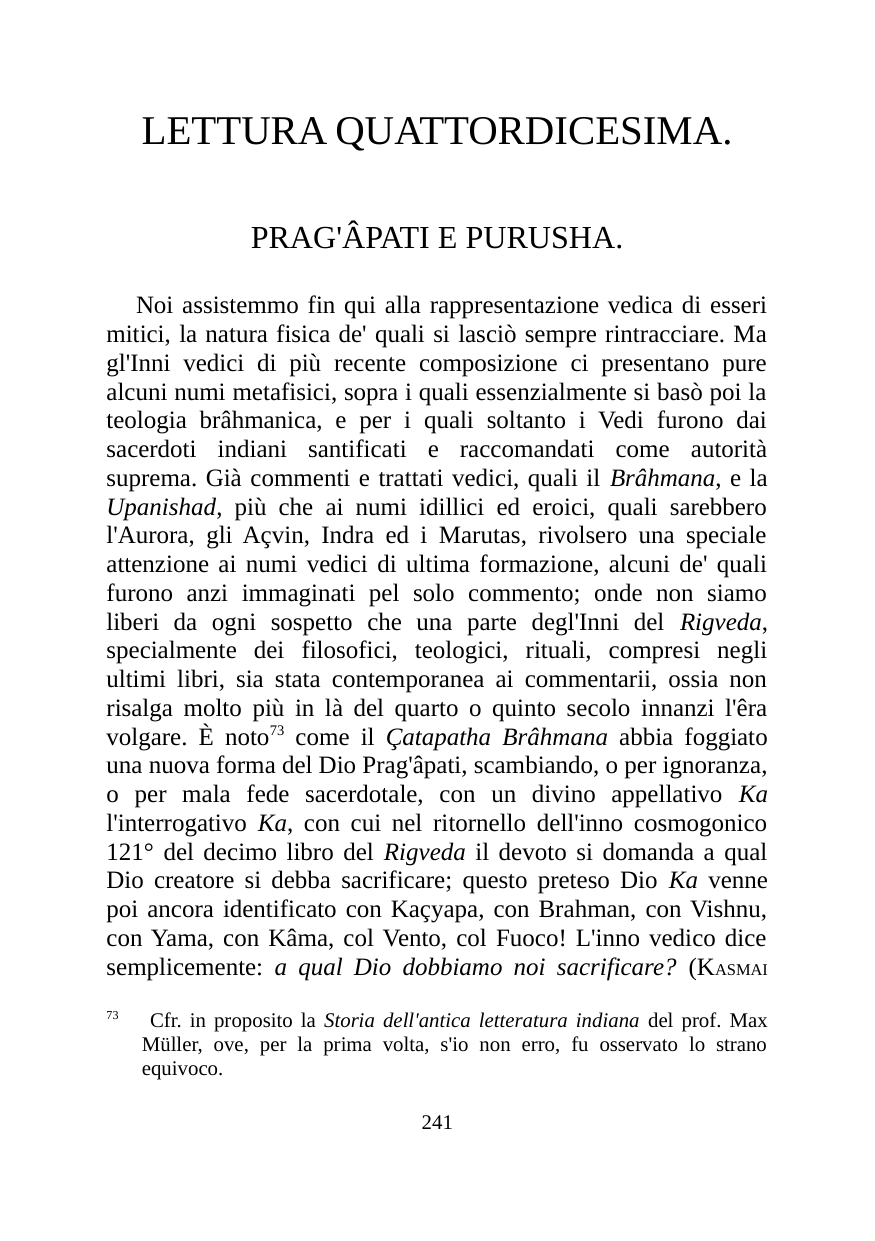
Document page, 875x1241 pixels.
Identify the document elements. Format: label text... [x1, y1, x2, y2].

subtitle LETTURA QUATTORDICESIMA. [106, 106, 768, 153]
text Noi assistemmo fin qui alla rappresentazione vedica di esseri mitici, la natura fisica de' quali si lasciò sempre rintracciare. Ma gl'Inni vedici di più recente composizione ci presentano pure alcuni numi metafisici, sopra i quali essenzialmente si basò poi la teologia brâhmanica, e per i quali soltanto i Vedi furono dai sacerdoti indiani santificati e raccomandati come autorità suprema. Già commenti e trattati vedici, quali il Brâhmana, e la Upanishad, più che ai numi idillici ed eroici, quali sarebbero l'Aurora, gli Açvin, Indra ed i Marutas, rivolsero una speciale attenzione ai numi vedici di ultima formazione, alcuni de' quali furono anzi immaginati pel solo commento; onde non siamo liberi da ogni sospetto che una parte degl'Inni del Rigveda, specialmente dei filosofici, teologici, rituali, compresi negli ultimi libri, sia stata contemporanea ai commentarii, ossia non risalga molto più in là del quarto o quinto secolo innanzi l'êra volgare. È noto come il Çatapatha Brâhmana abbia foggiato una nuova forma del Dio Prag'âpati, scambiando, o per ignoranza, o per mala fede sacerdotale, con un divino appellativo Ka l'interrogativo Ka, con cui nel ritornello dell'inno cosmogonico 121° del decimo libro del Rigveda il devoto si domanda a qual Dio creatore si debba sacrificare; questo preteso Dio Ka venne poi ancora identificato con Kaçyapa, con Brahman, con Vishnu, con Yama, con Kâma, col Vento, col Fuoco! L'inno vedico dice semplicemente: a qual Dio dobbiamo noi sacrificare? (Kasmai [106, 291, 768, 981]
subtitle PRAG'ÂPATI E PURUSHA. [106, 218, 768, 255]
text Cfr. in proposito la Storia dell'antica letteratura indiana del prof. Max Müller, ove, per la prima volta, s'io non erro, fu osservato lo strano equivoco. [106, 1008, 768, 1080]
